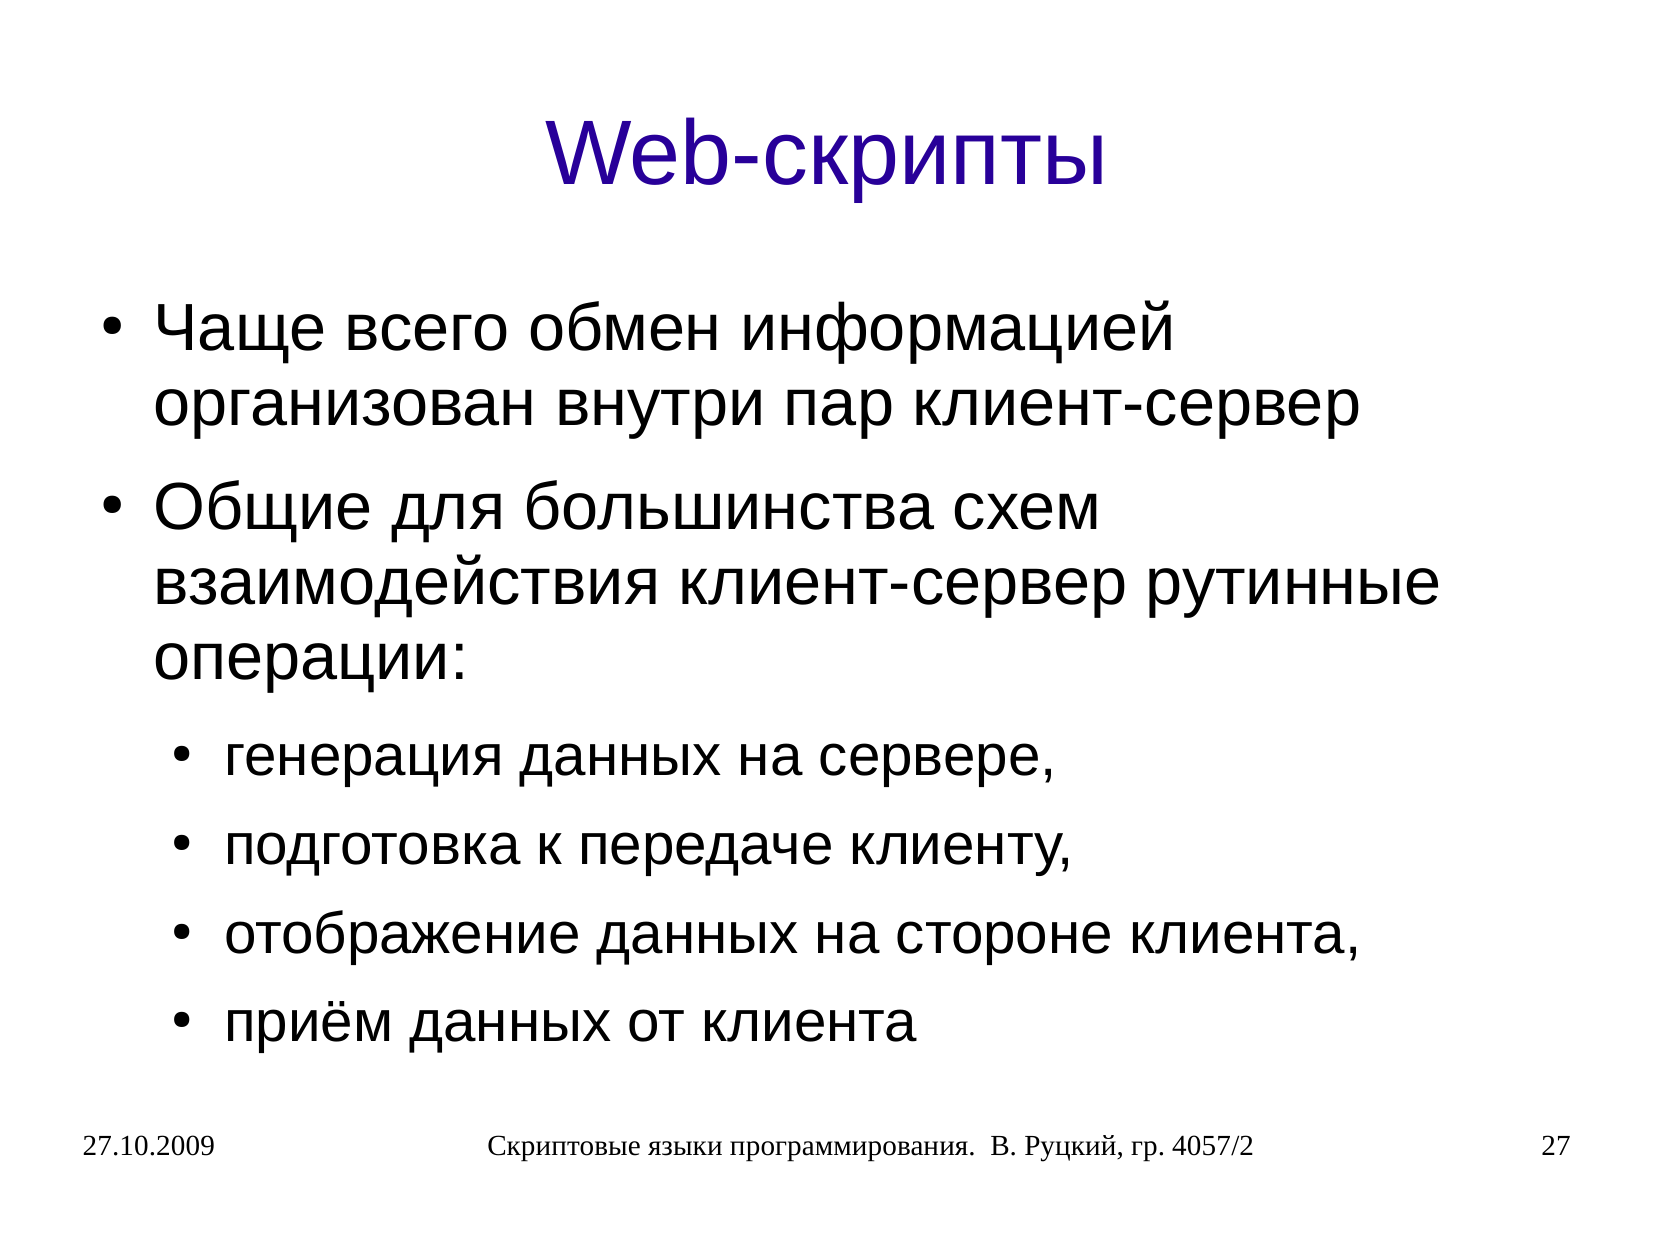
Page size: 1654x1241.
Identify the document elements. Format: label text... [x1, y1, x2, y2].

list Чаще всего обмен информацией организован внутри пар клиент-сервер Общие для большинства схем взаимодействия клиент-сервер рутинные операции: генерация данных на сервере, подготовка к передаче клиенту, отображение данных на стороне клиента, приём данных от клиента [82, 290, 1571, 1109]
title Web-скрипты [82, 49, 1571, 257]
